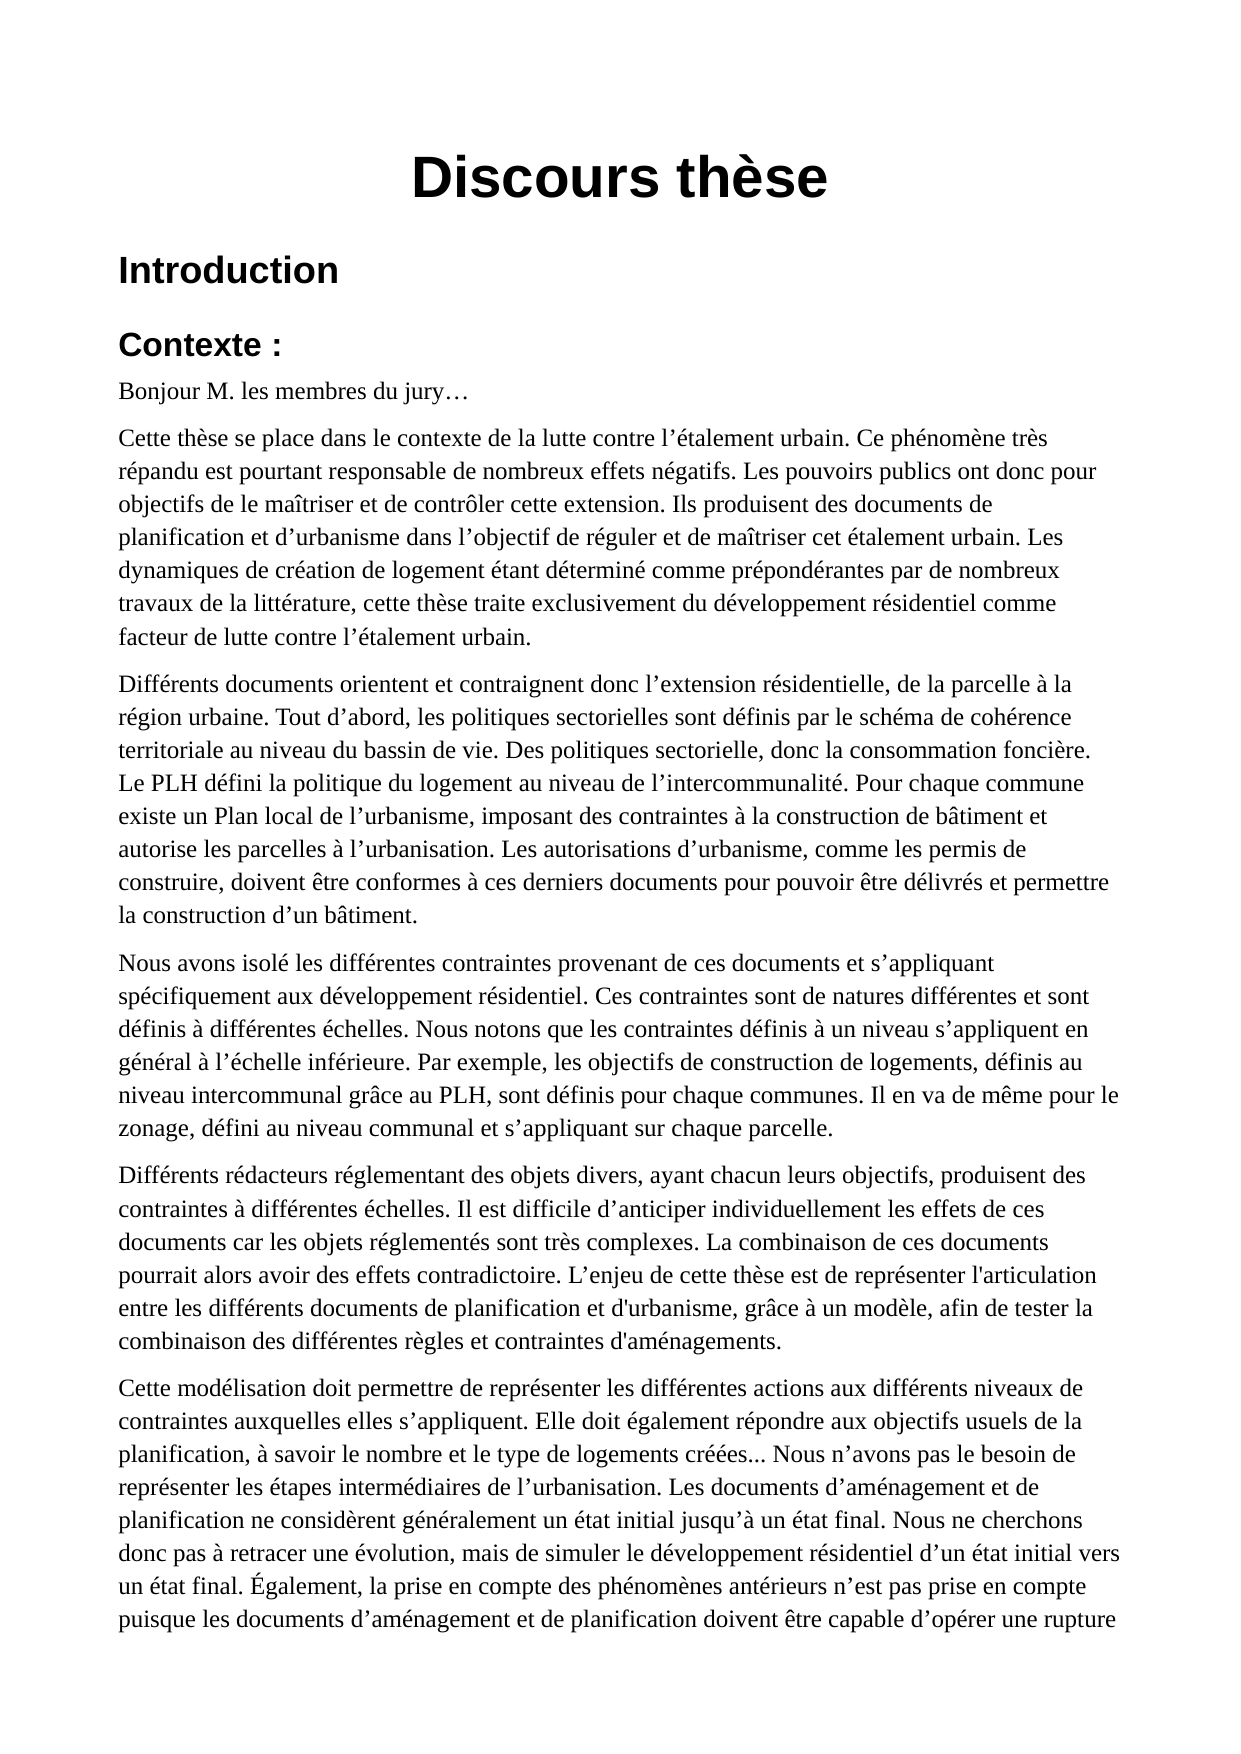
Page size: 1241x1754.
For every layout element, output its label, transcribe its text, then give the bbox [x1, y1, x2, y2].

text Cette modélisation doit permettre de représenter les différentes actions aux différents niveaux de contraintes auxquelles elles s’appliquent. Elle doit également répondre aux objectifs usuels de la planification, à savoir le nombre et le type de logements créées... Nous n’avons pas le besoin de représenter les étapes intermédiaires de l’urbanisation. Les documents d’aménagement et de planification ne considèrent généralement un état initial jusqu’à un état final. Nous ne cherchons donc pas à retracer une évolution, mais de simuler le développement résidentiel d’un état initial vers un état final. Également, la prise en compte des phénomènes antérieurs n’est pas prise en compte puisque les documents d’aménagement et de planification doivent être capable d’opérer une rupture [118, 1373, 1122, 1633]
text Cette thèse se place dans le contexte de la lutte contre l’étalement urbain. Ce phénomène très répandu est pourtant responsable de nombreux effets négatifs. Les pouvoirs publics ont donc pour objectifs de le maîtriser et de contrôler cette extension. Ils produisent des documents de planification et d’urbanisme dans l’objectif de réguler et de maîtriser cet étalement urbain. Les dynamiques de création de logement étant déterminé comme prépondérantes par de nombreux travaux de la littérature, cette thèse traite exclusivement du développement résidentiel comme facteur de lutte contre l’étalement urbain. [118, 423, 1122, 650]
text Bonjour M. les membres du jury… [118, 376, 1122, 404]
text Différents rédacteurs réglementant des objets divers, ayant chacun leurs objectifs, produisent des contraintes à différentes échelles. Il est difficile d’anticiper individuellement les effets de ces documents car les objets réglementés sont très complexes. La combinaison de ces documents pourrait alors avoir des effets contradictoire. L’enjeu de cette thèse est de représenter l'articulation entre les différents documents de planification et d'urbanisme, grâce à un modèle, afin de tester la combinaison des différentes règles et contraintes d'aménagements. [118, 1161, 1122, 1354]
subtitle Introduction [118, 248, 1122, 291]
subtitle Contexte : [118, 325, 1122, 363]
title Discours thèse [118, 143, 1122, 210]
text Nous avons isolé les différentes contraintes provenant de ces documents et s’appliquant spécifiquement aux développement résidentiel. Ces contraintes sont de natures différentes et sont définis à différentes échelles. Nous notons que les contraintes définis à un niveau s’appliquent en général à l’échelle inférieure. Par exemple, les objectifs de construction de logements, définis au niveau intercommunal grâce au PLH, sont définis pour chaque communes. Il en va de même pour le zonage, défini au niveau communal et s’appliquant sur chaque parcelle. [118, 948, 1122, 1142]
text Différents documents orientent et contraignent donc l’extension résidentielle, de la parcelle à la région urbaine. Tout d’abord, les politiques sectorielles sont définis par le schéma de cohérence territoriale au niveau du bassin de vie. Des politiques sectorielle, donc la consommation foncière. Le PLH défini la politique du logement au niveau de l’intercommunalité. Pour chaque commune existe un Plan local de l’urbanisme, imposant des contraintes à la construction de bâtiment et autorise les parcelles à l’urbanisation. Les autorisations d’urbanisme, comme les permis de construire, doivent être conformes à ces derniers documents pour pouvoir être délivrés et permettre la construction d’un bâtiment. [118, 669, 1122, 929]
